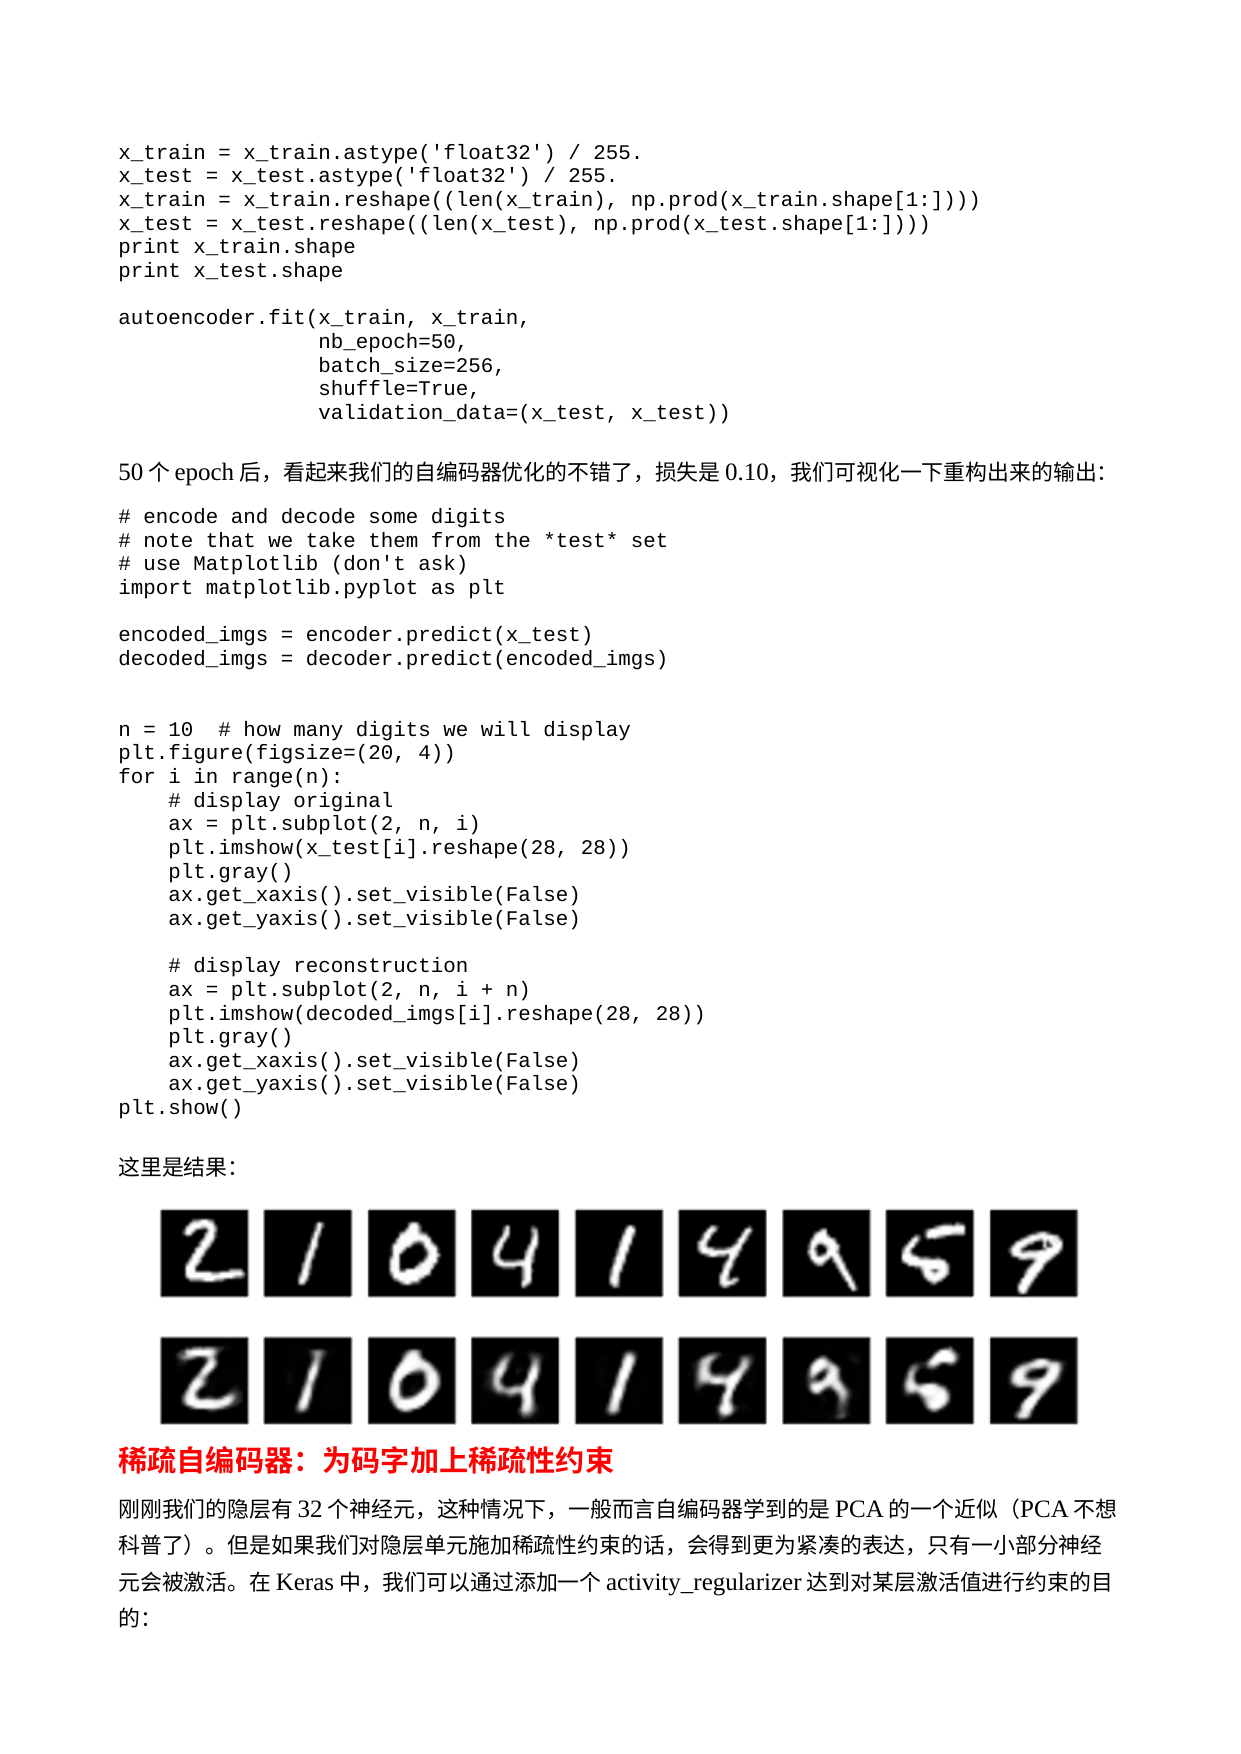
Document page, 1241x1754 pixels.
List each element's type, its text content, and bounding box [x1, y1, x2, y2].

text nb_epoch=50, [118, 331, 1122, 354]
text ax = plt.subplot(2, n, i) [118, 813, 1122, 837]
text # encode and decode some digits [118, 506, 1122, 529]
text x_test = x_test.astype('float32') / 255. [118, 165, 1122, 189]
text autoencoder.fit(x_train, x_train, [118, 307, 1122, 331]
picture [151, 1201, 1089, 1437]
text x_train = x_train.astype('float32') / 255. [118, 142, 1122, 165]
text print x_test.shape [118, 260, 1122, 284]
text n = 10 # how many digits we will display [118, 719, 1122, 742]
text ax.get_yaxis().set_visible(False) [118, 1073, 1122, 1097]
text 这里是结果： [118, 1150, 1122, 1182]
text plt.show() [118, 1097, 1122, 1121]
text plt.gray() [118, 1026, 1122, 1050]
text 刚刚我们的隐层有32个神经元，这种情况下，一般而言自编码器学到的是PCA的一个近似（PCA不想科普了）。但是如果我们对隐层单元施加稀疏性约束的话，会得到更为紧凑的表达，只有一小部分神经元会被激活。在Keras中，我们可以通过添加一个activity_regularizer达到对某层激活值进行约束的目的： [118, 1492, 1122, 1633]
text encoded_imgs = encoder.predict(x_test) [118, 624, 1122, 648]
text batch_size=256, [118, 354, 1122, 378]
text # note that we take them from the *test* set [118, 529, 1122, 553]
text x_test = x_test.reshape((len(x_test), np.prod(x_test.shape[1:]))) [118, 213, 1122, 236]
text print x_train.shape [118, 236, 1122, 260]
text x_train = x_train.reshape((len(x_train), np.prod(x_train.shape[1:]))) [118, 189, 1122, 213]
text # display original [118, 790, 1122, 813]
text ax = plt.subplot(2, n, i + n) [118, 979, 1122, 1002]
text plt.imshow(decoded_imgs[i].reshape(28, 28)) [118, 1002, 1122, 1026]
text 50个epoch后，看起来我们的自编码器优化的不错了，损失是0.10，我们可视化一下重构出来的输出： [118, 455, 1122, 487]
text plt.gray() [118, 861, 1122, 884]
text ax.get_xaxis().set_visible(False) [118, 1050, 1122, 1073]
text validation_data=(x_test, x_test)) [118, 402, 1122, 426]
text ax.get_yaxis().set_visible(False) [118, 908, 1122, 932]
subtitle 稀疏自编码器：为码字加上稀疏性约束 [118, 1441, 1122, 1479]
text # display reconstruction [118, 955, 1122, 979]
text plt.imshow(x_test[i].reshape(28, 28)) [118, 837, 1122, 861]
text shuffle=True, [118, 378, 1122, 402]
text import matplotlib.pyplot as plt [118, 577, 1122, 601]
text ax.get_xaxis().set_visible(False) [118, 884, 1122, 908]
text # use Matplotlib (don't ask) [118, 553, 1122, 577]
text decoded_imgs = decoder.predict(encoded_imgs) [118, 648, 1122, 671]
text plt.figure(figsize=(20, 4)) [118, 742, 1122, 766]
text for i in range(n): [118, 766, 1122, 790]
